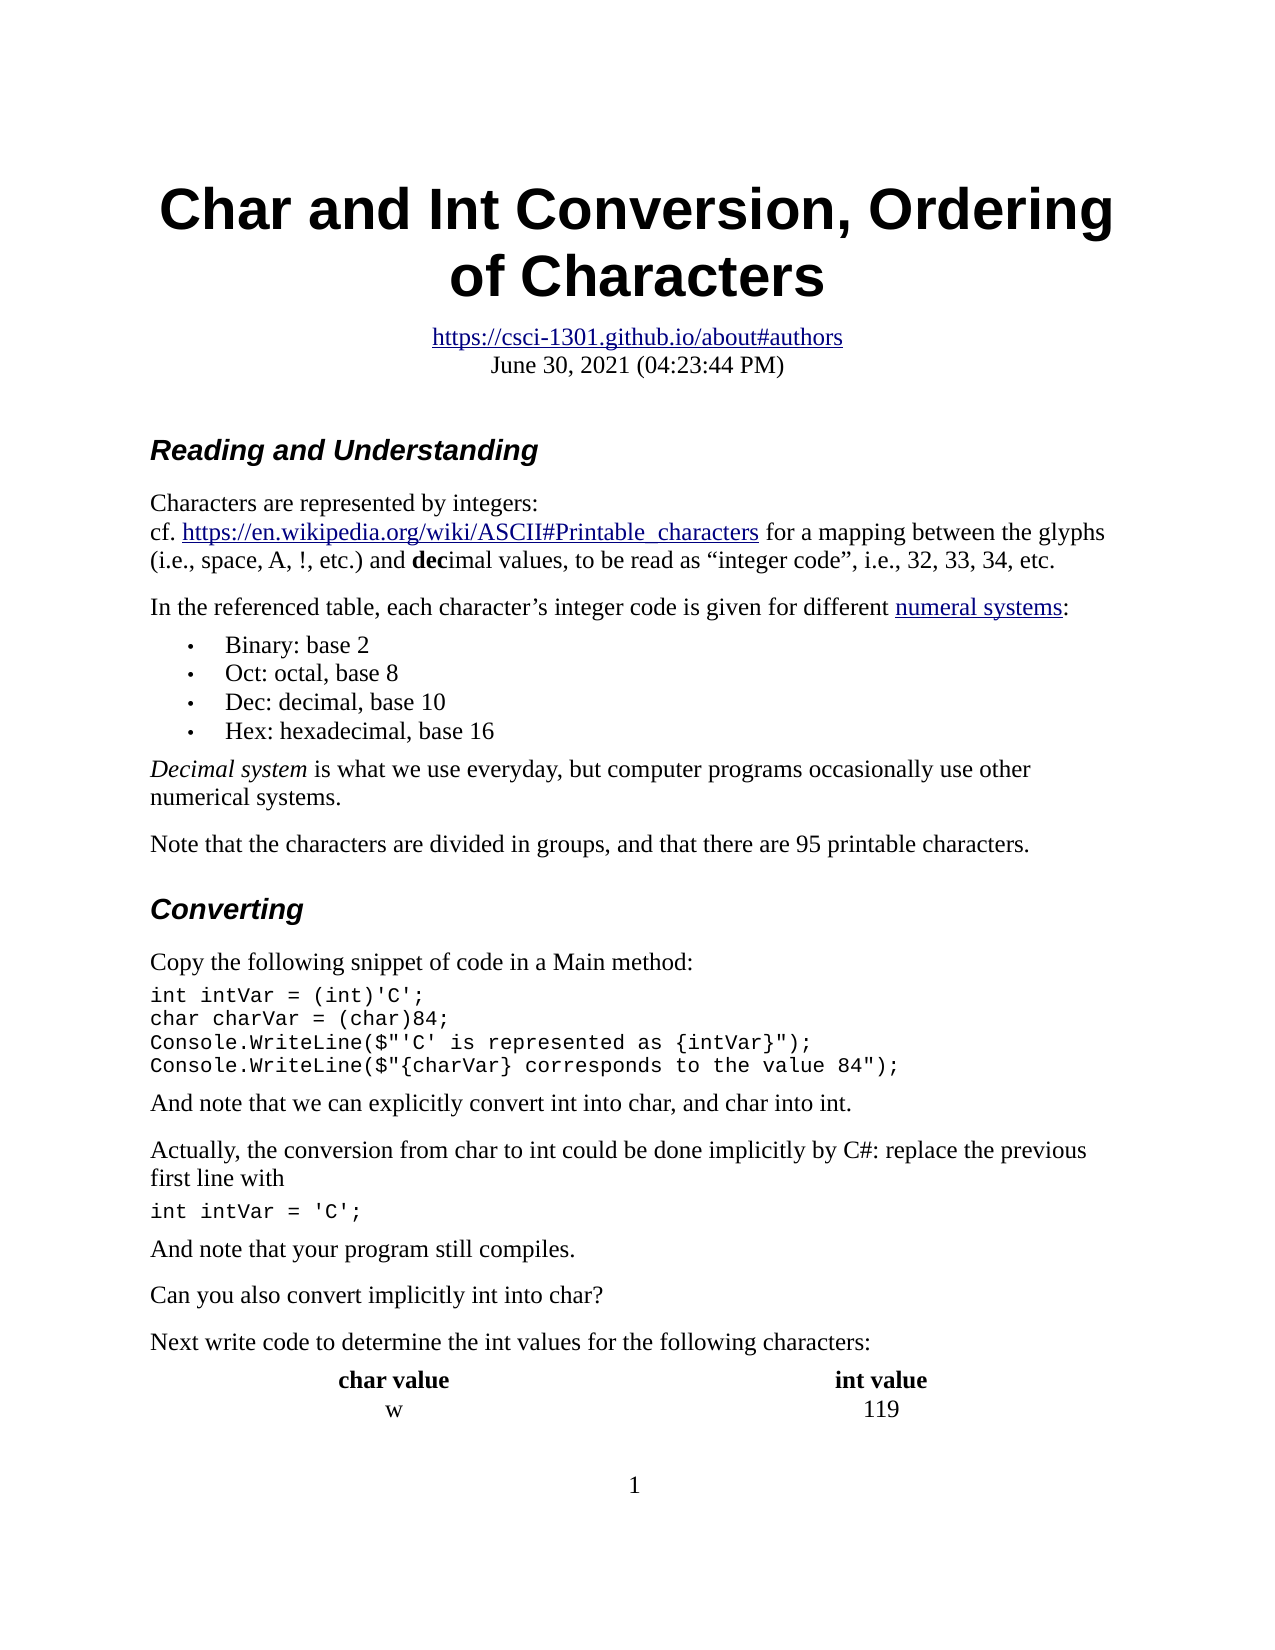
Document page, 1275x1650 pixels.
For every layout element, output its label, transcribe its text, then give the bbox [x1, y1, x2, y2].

list Dec: decimal, base 10 [187, 687, 1125, 716]
title Char and Int Conversion, Ordering of Characters [150, 175, 1125, 309]
text Console.WriteLine($"'C' is represented as {intVar}"); [150, 1032, 1125, 1056]
text https://csci-1301.github.io/about#authors [150, 322, 1125, 350]
text And note that we can explicitly convert int into char, and char into int. [150, 1088, 1125, 1117]
text Next write code to determine the int values for the following characters: [150, 1327, 1125, 1356]
table_header int value [638, 1365, 1125, 1394]
text June 30, 2021 (04:23:44 PM) [150, 350, 1125, 379]
text char charVar = (char)84; [150, 1008, 1125, 1032]
text And note that your program still compiles. [150, 1234, 1125, 1263]
text In the referenced table, each character’s integer code is given for different numeral systems: [150, 592, 1125, 621]
text Can you also convert implicitly int into char? [150, 1281, 1125, 1309]
list Binary: base 2 [187, 630, 1125, 658]
text Console.WriteLine($"{charVar} corresponds to the value 84"); [150, 1056, 1125, 1079]
text Note that the characters are divided in groups, and that there are 95 printable characters. [150, 829, 1125, 858]
subtitle Reading and Understanding [150, 433, 1125, 466]
text int intVar = (int)'C'; [150, 984, 1125, 1008]
list Oct: octal, base 8 [187, 658, 1125, 687]
table_header char value [150, 1365, 637, 1394]
subtitle Converting [150, 892, 1125, 925]
text Copy the following snippet of code in a Main method: [150, 947, 1125, 976]
text int intVar = 'C'; [150, 1201, 1125, 1225]
table_cell w [150, 1394, 637, 1422]
text Characters are represented by integers: cf. https://en.wikipedia.org/wiki/ASCII#Printable_characters for a mapping between the glyphs (i.e., space, A, !, etc.) and decimal values, to be read as “integer code”, i.e., 32, 33, 34, etc. [150, 488, 1125, 574]
table_cell 119 [638, 1394, 1125, 1422]
list Hex: hexadecimal, base 16 [187, 716, 1125, 745]
text Actually, the conversion from char to int could be done implicitly by C#: replace the previous first line with [150, 1135, 1125, 1192]
text Decimal system is what we use everyday, but computer programs occasionally use other numerical systems. [150, 754, 1125, 811]
